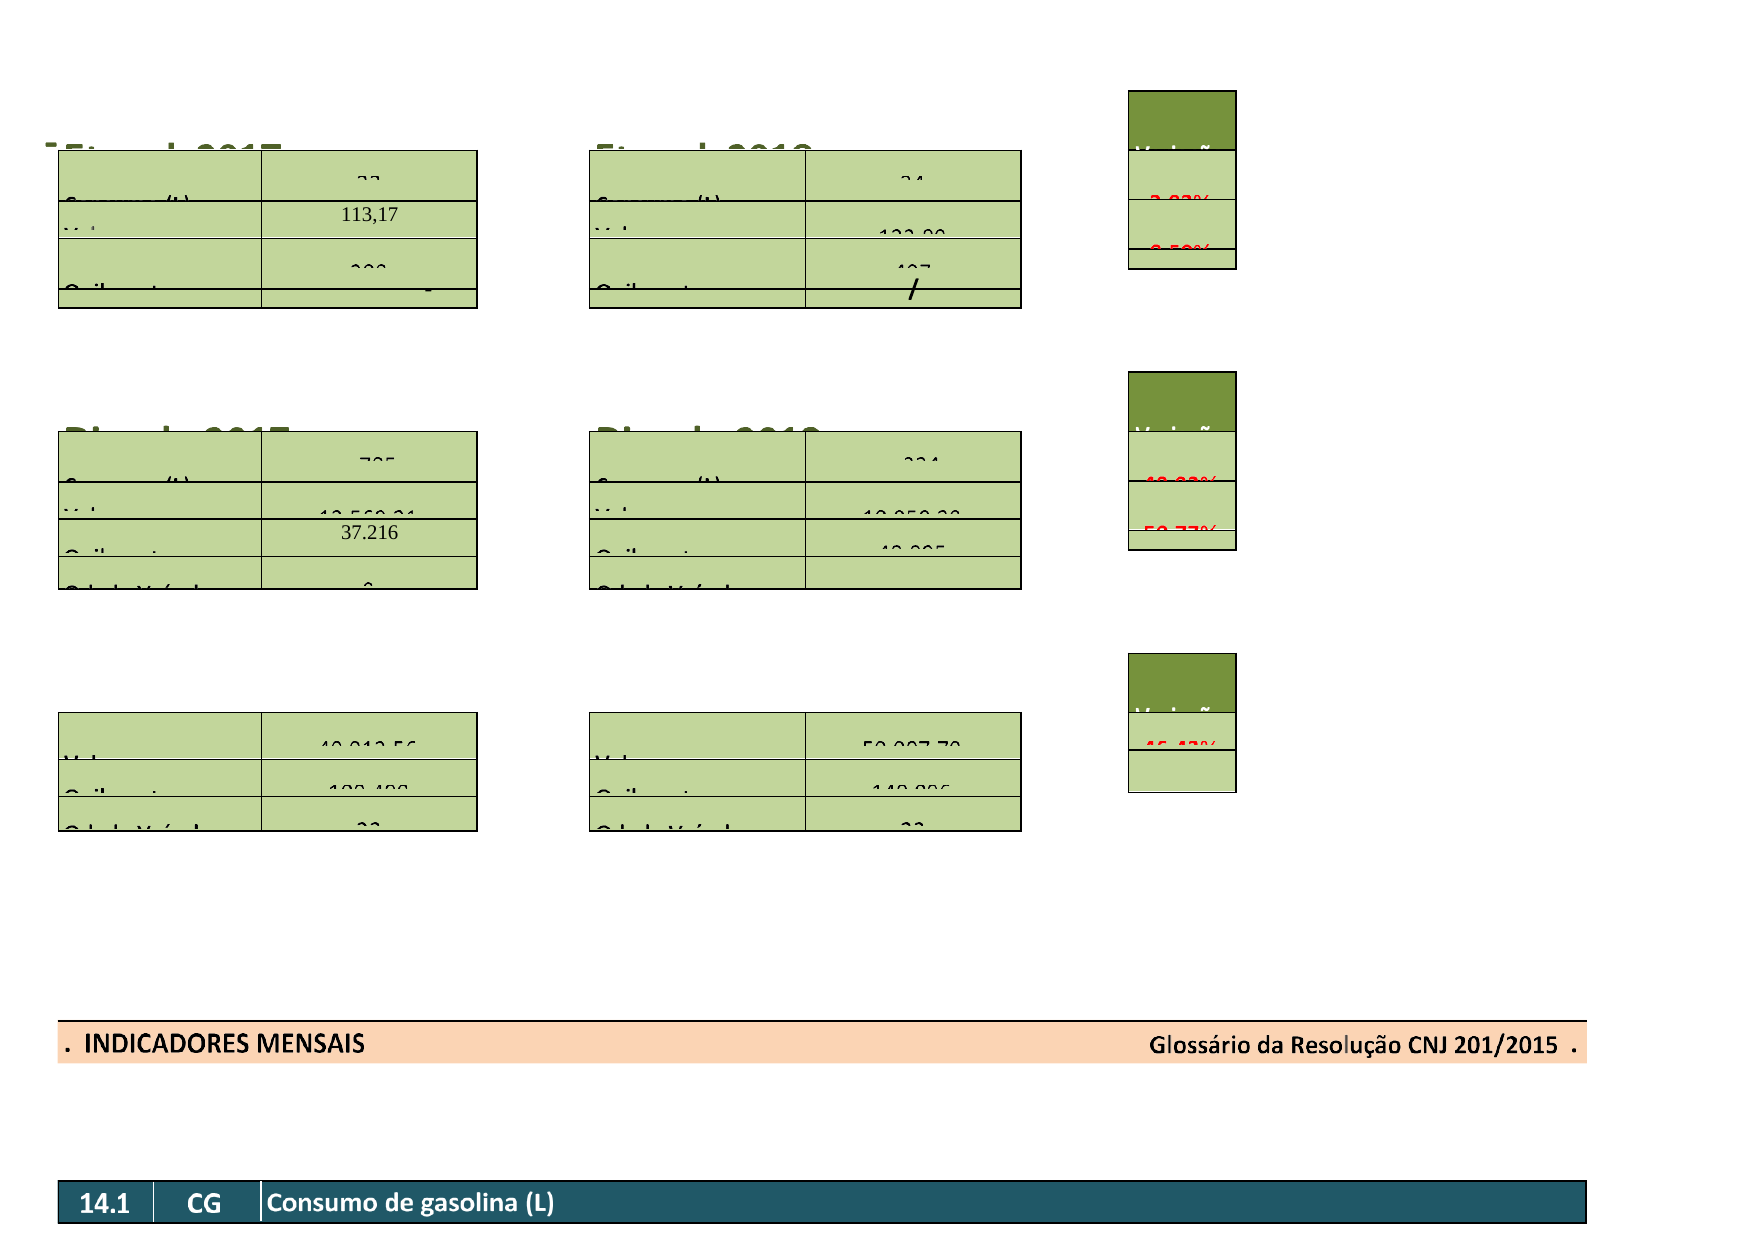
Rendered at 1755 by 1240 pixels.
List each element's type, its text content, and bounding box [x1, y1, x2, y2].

table_cell [806, 239, 1020, 288]
table_header [1129, 373, 1235, 431]
table_header [262, 151, 476, 200]
table_cell [59, 760, 261, 796]
table_header [262, 713, 476, 758]
table_cell [59, 520, 261, 556]
table_cell [806, 202, 1020, 237]
table_cell [1129, 713, 1235, 749]
table_cell [1129, 200, 1235, 248]
table_cell [1129, 250, 1235, 268]
table_cell 37.216 [262, 520, 476, 556]
table_cell [1129, 151, 1235, 199]
table_cell [59, 202, 261, 237]
table_cell [590, 760, 805, 796]
table_header [590, 713, 805, 758]
table_header [59, 432, 261, 481]
table_cell [262, 483, 476, 518]
table_header [806, 713, 1020, 758]
table_header [590, 151, 805, 200]
table_cell [262, 557, 476, 588]
table_cell [1129, 751, 1235, 791]
table_header [806, 432, 1020, 481]
table_cell [590, 797, 805, 830]
table_cell [590, 520, 805, 556]
table_header [262, 432, 476, 481]
table_cell [590, 202, 805, 237]
table_cell [59, 797, 261, 830]
table_cell [590, 483, 805, 518]
table_header [1129, 654, 1235, 712]
table_cell [59, 557, 261, 588]
table_header [1129, 92, 1235, 149]
table_cell [590, 290, 805, 307]
table_cell [262, 797, 476, 830]
table_cell [1129, 432, 1235, 480]
table_cell [590, 239, 805, 288]
table_header [590, 432, 805, 481]
table_cell [59, 239, 261, 288]
table_cell [262, 239, 476, 288]
table_cell [1129, 531, 1235, 549]
table_header [806, 151, 1020, 200]
table_cell [262, 290, 476, 307]
table_cell [1129, 482, 1235, 529]
table_cell [59, 483, 261, 518]
table_cell [262, 760, 476, 796]
table_cell [806, 760, 1020, 796]
table_cell [806, 797, 1020, 830]
table_cell [806, 483, 1020, 518]
table_cell 113,17 [262, 202, 476, 237]
table_cell [59, 290, 261, 307]
table_header [59, 713, 261, 758]
table_cell [806, 290, 1020, 307]
table_cell [806, 520, 1020, 556]
table_cell [806, 557, 1020, 588]
table_cell [590, 557, 805, 588]
table_header [59, 151, 261, 200]
